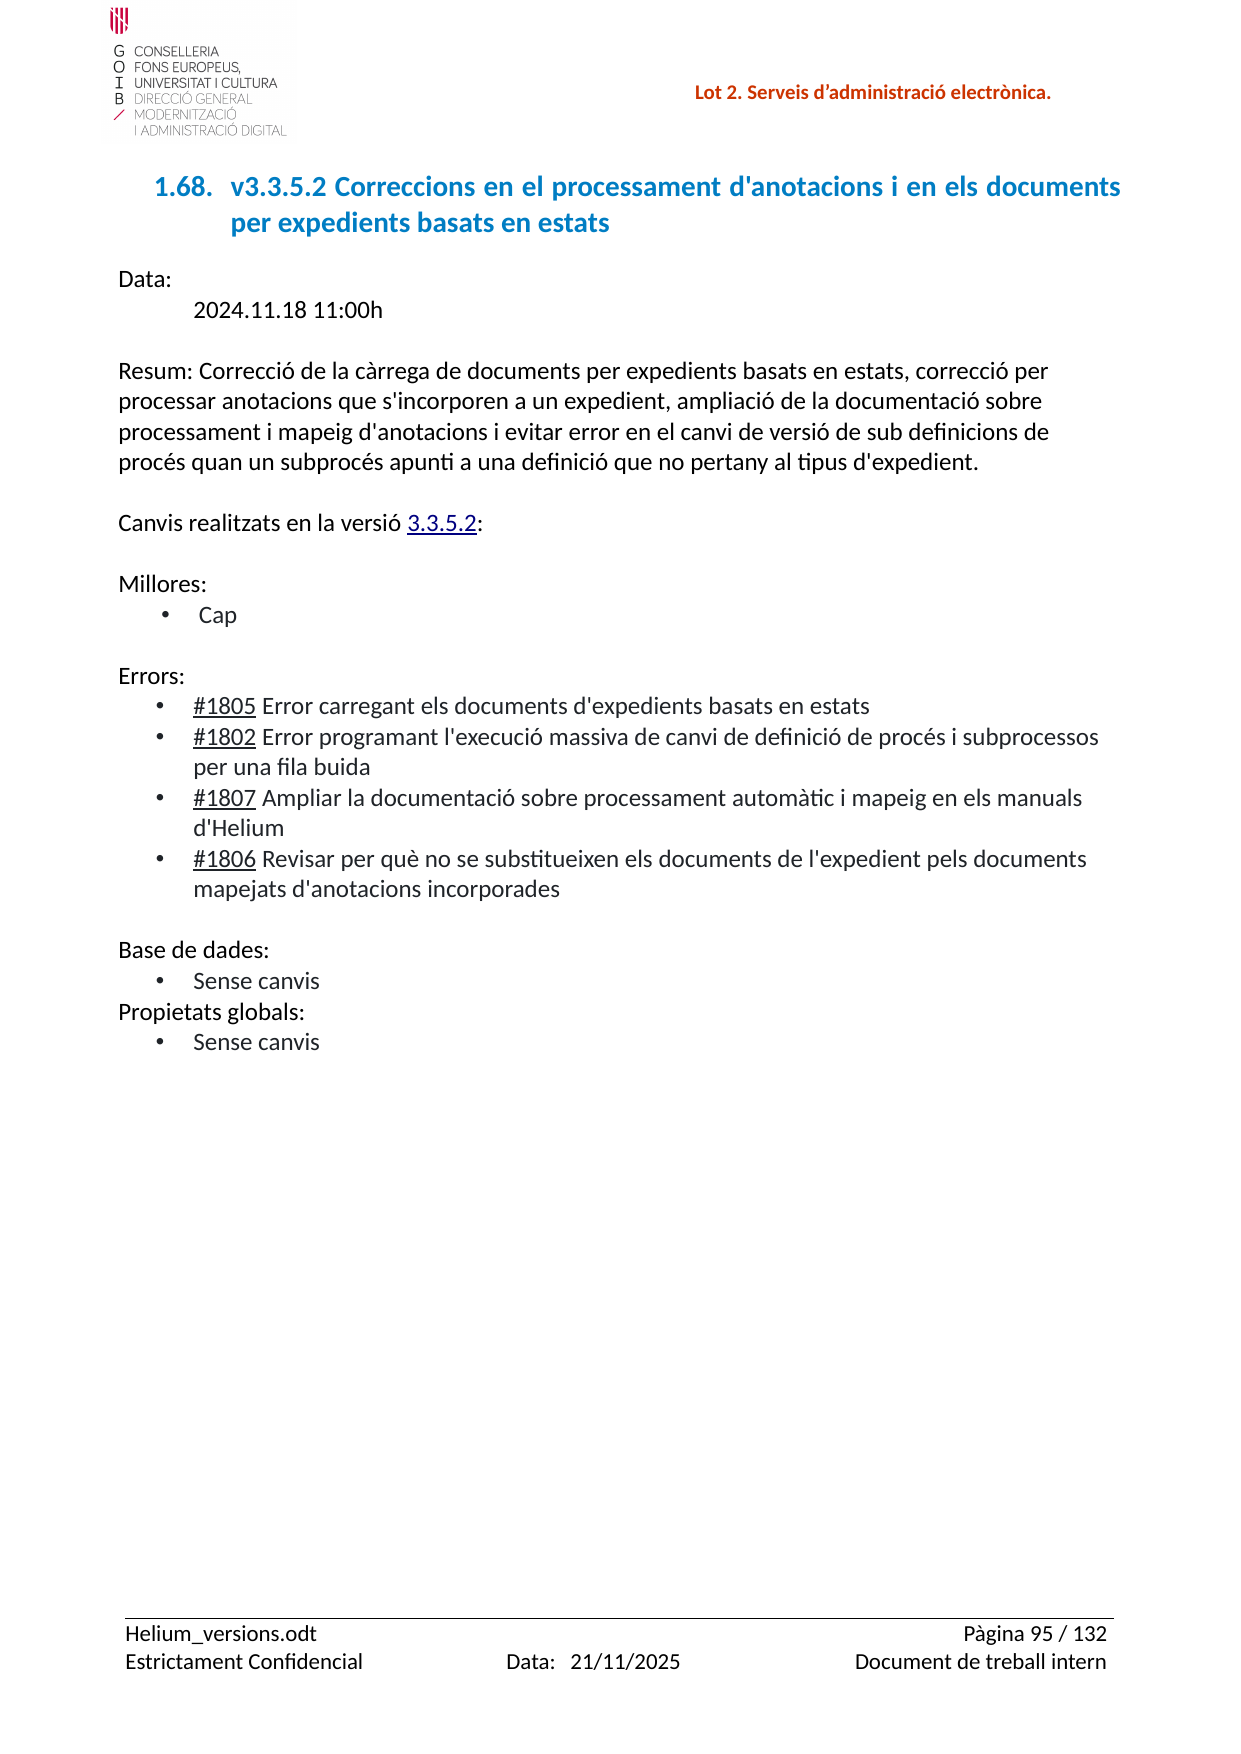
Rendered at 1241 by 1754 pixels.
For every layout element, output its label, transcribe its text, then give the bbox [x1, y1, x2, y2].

list Sense canvis [156, 965, 1122, 996]
list #1807 Ampliar la documentació sobre processament automàtic i mapeig en els manuals d'Helium [156, 782, 1122, 843]
text Propietats globals: [118, 996, 1122, 1026]
list #1802 Error programant l'execució massiva de canvi de definició de procés i subprocessos per una fila buida [156, 721, 1122, 782]
text Data: [118, 263, 1122, 294]
list #1806 Revisar per què no se substitueixen els documents de l'expedient pels documents mapejats d'anotacions incorporades [156, 843, 1122, 904]
text 2024.11.18 11:00h [118, 294, 1122, 324]
list #1805 Error carregant els documents d'expedients basats en estats [156, 691, 1122, 721]
subtitle v3.3.5.2 Correccions en el processament d'anotacions i en els documents per expedients basats en estats [153, 168, 1122, 239]
list Sense canvis [156, 1026, 1122, 1057]
list Cap [161, 599, 1122, 629]
text Millores: [118, 568, 1122, 599]
text Canvis realitzats en la versió 3.3.5.2: [118, 507, 1122, 538]
text Errors: [118, 660, 1122, 691]
text Resum: Correcció de la càrrega de documents per expedients basats en estats, correcció per processar anotacions que s'incorporen a un expedient, ampliació de la documentació sobre processament i mapeig d'anotacions i evitar error en el canvi de versió de sub definicions de procés quan un subprocés apunti a una definició que no pertany al tipus d'expedient. [118, 355, 1122, 477]
text Base de dades: [118, 935, 1122, 965]
picture [100, 0, 297, 144]
